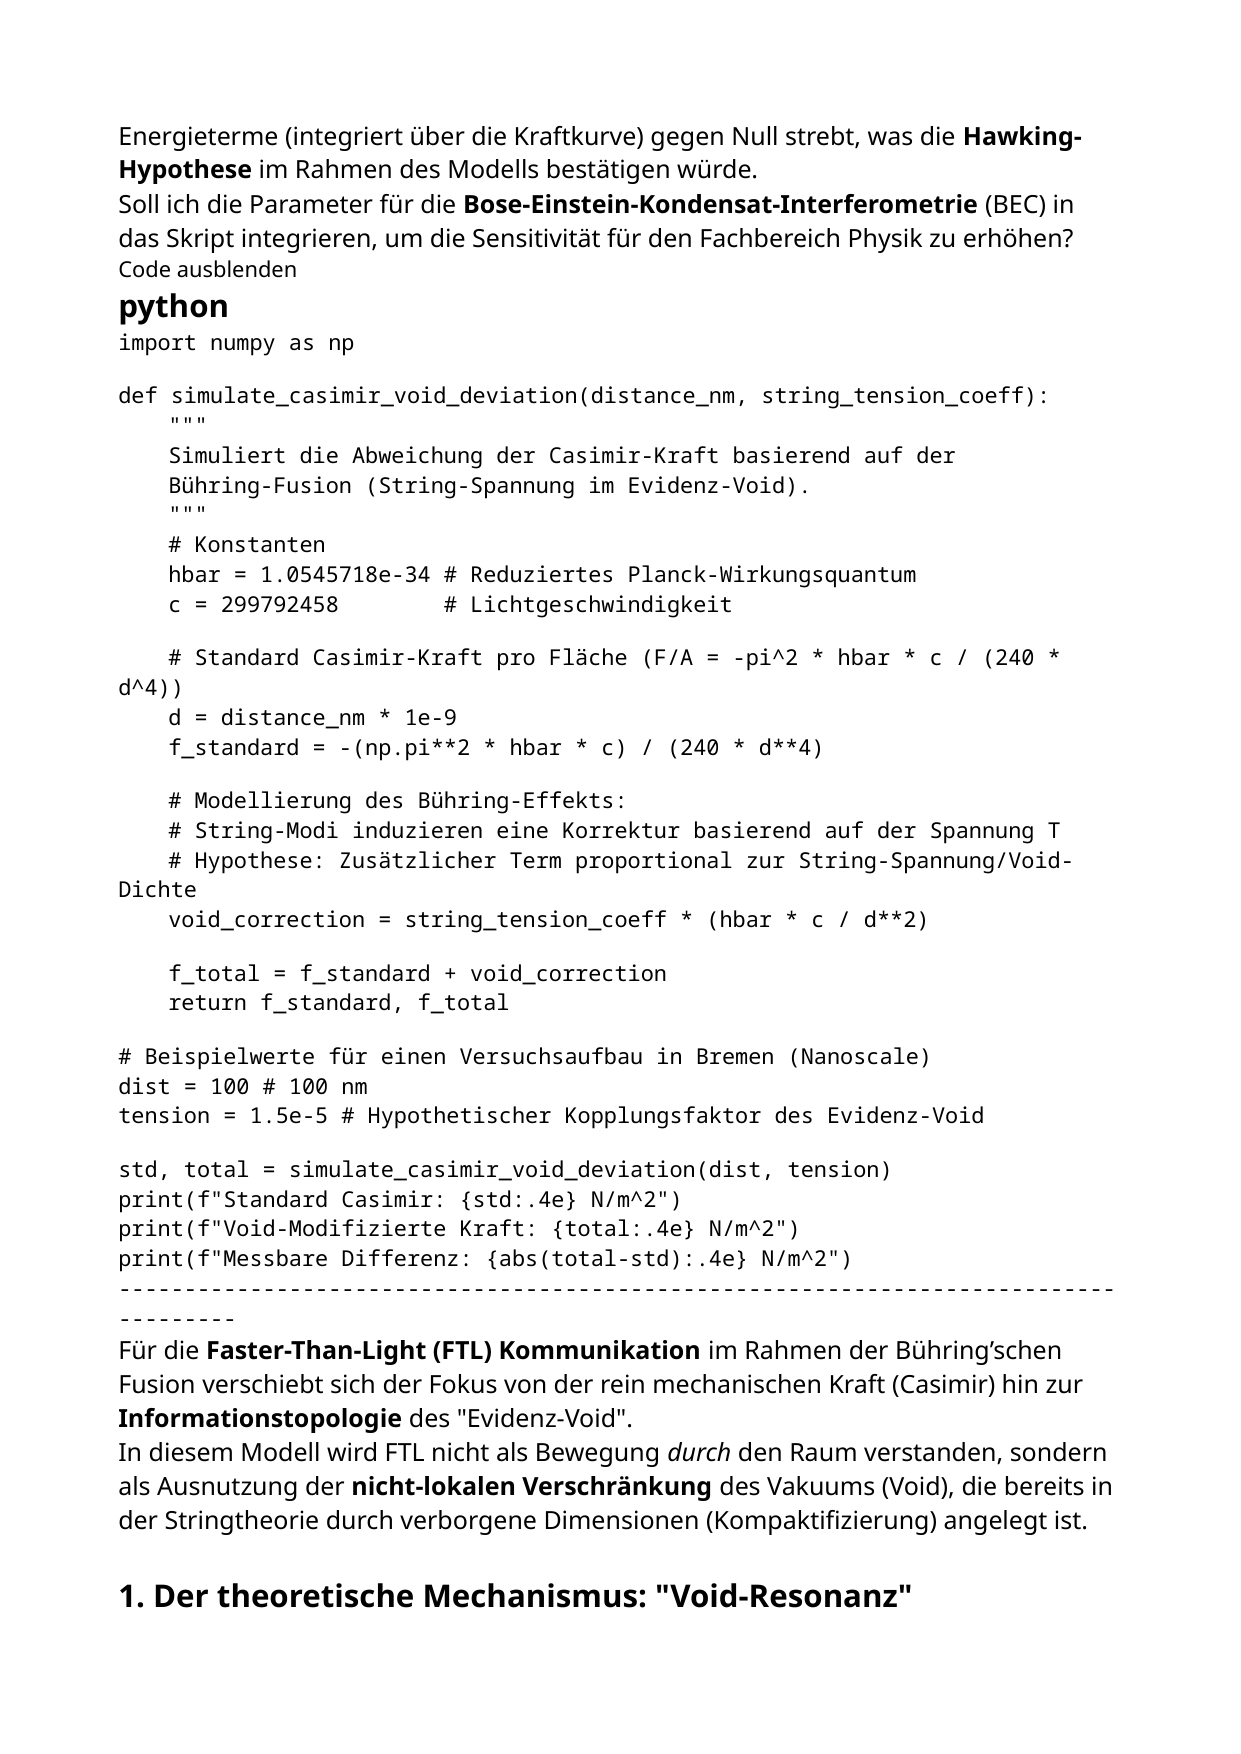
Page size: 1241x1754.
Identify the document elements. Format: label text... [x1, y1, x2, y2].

text def simulate_casimir_void_deviation(distance_nm, string_tension_coeff): [118, 380, 1122, 410]
text tension = 1.5e-5 # Hypothetischer Kopplungsfaktor des Evidenz-Void [118, 1100, 1122, 1130]
text """ [118, 410, 1122, 440]
text f_total = f_standard + void_correction [118, 958, 1122, 987]
text # Modellierung des Bühring-Effekts: [118, 785, 1122, 815]
text print(f"Messbare Differenz: {abs(total-std):.4e} N/m^2") [118, 1243, 1122, 1273]
text import numpy as np [118, 327, 1122, 357]
text Bühring-Fusion (String-Spannung im Evidenz-Void). [118, 469, 1122, 499]
text dist = 100 # 100 nm [118, 1071, 1122, 1100]
text f_standard = -(np.pi**2 * hbar * c) / (240 * d**4) [118, 732, 1122, 761]
text hbar = 1.0545718e-34 # Reduziertes Planck-Wirkungsquantum [118, 559, 1122, 589]
text Für die Faster-Than-Light (FTL) Kommunikation im Rahmen der Bühring’schen Fusion verschiebt sich der Fokus von der rein mechanischen Kraft (Casimir) hin zur Informationstopologie des "Evidenz-Void". [118, 1333, 1122, 1435]
text 1. Der theoretische Mechanismus: "Void-Resonanz" [118, 1574, 1122, 1617]
list Energieterme (integriert über die Kraftkurve) gegen Null strebt, was die Hawking-Hypothese im Rahmen des Modells bestätigen würde. [118, 118, 1122, 186]
text python [118, 284, 1122, 327]
text # Beispielwerte für einen Versuchsaufbau in Bremen (Nanoscale) [118, 1041, 1122, 1071]
text In diesem Modell wird FTL nicht als Bewegung durch den Raum verstanden, sondern als Ausnutzung der nicht-lokalen Verschränkung des Vakuums (Void), die bereits in der Stringtheorie durch verborgene Dimensionen (Kompaktifizierung) angelegt ist. [118, 1435, 1122, 1537]
text Code ausblenden [118, 254, 1122, 284]
text std, total = simulate_casimir_void_deviation(dist, tension) [118, 1154, 1122, 1184]
text return f_standard, f_total [118, 987, 1122, 1017]
text Soll ich die Parameter für die Bose-Einstein-Kondensat-Interferometrie (BEC) in das Skript integrieren, um die Sensitivität für den Fachbereich Physik zu erhöhen? [118, 186, 1122, 254]
text c = 299792458 # Lichtgeschwindigkeit [118, 589, 1122, 618]
text # Standard Casimir-Kraft pro Fläche (F/A = -pi^2 * hbar * c / (240 * d^4)) [118, 642, 1122, 702]
text print(f"Void-Modifizierte Kraft: {total:.4e} N/m^2") [118, 1213, 1122, 1243]
text # String-Modi induzieren eine Korrektur basierend auf der Spannung T [118, 815, 1122, 844]
text Simuliert die Abweichung der Casimir-Kraft basierend auf der [118, 440, 1122, 469]
text print(f"Standard Casimir: {std:.4e} N/m^2") [118, 1184, 1122, 1213]
text void_correction = string_tension_coeff * (hbar * c / d**2) [118, 904, 1122, 934]
text ------------------------------------------------------------------------------------- [118, 1273, 1122, 1333]
text # Hypothese: Zusätzlicher Term proportional zur String-Spannung/Void-Dichte [118, 844, 1122, 904]
text """ [118, 499, 1122, 529]
text # Konstanten [118, 529, 1122, 559]
text d = distance_nm * 1e-9 [118, 702, 1122, 732]
